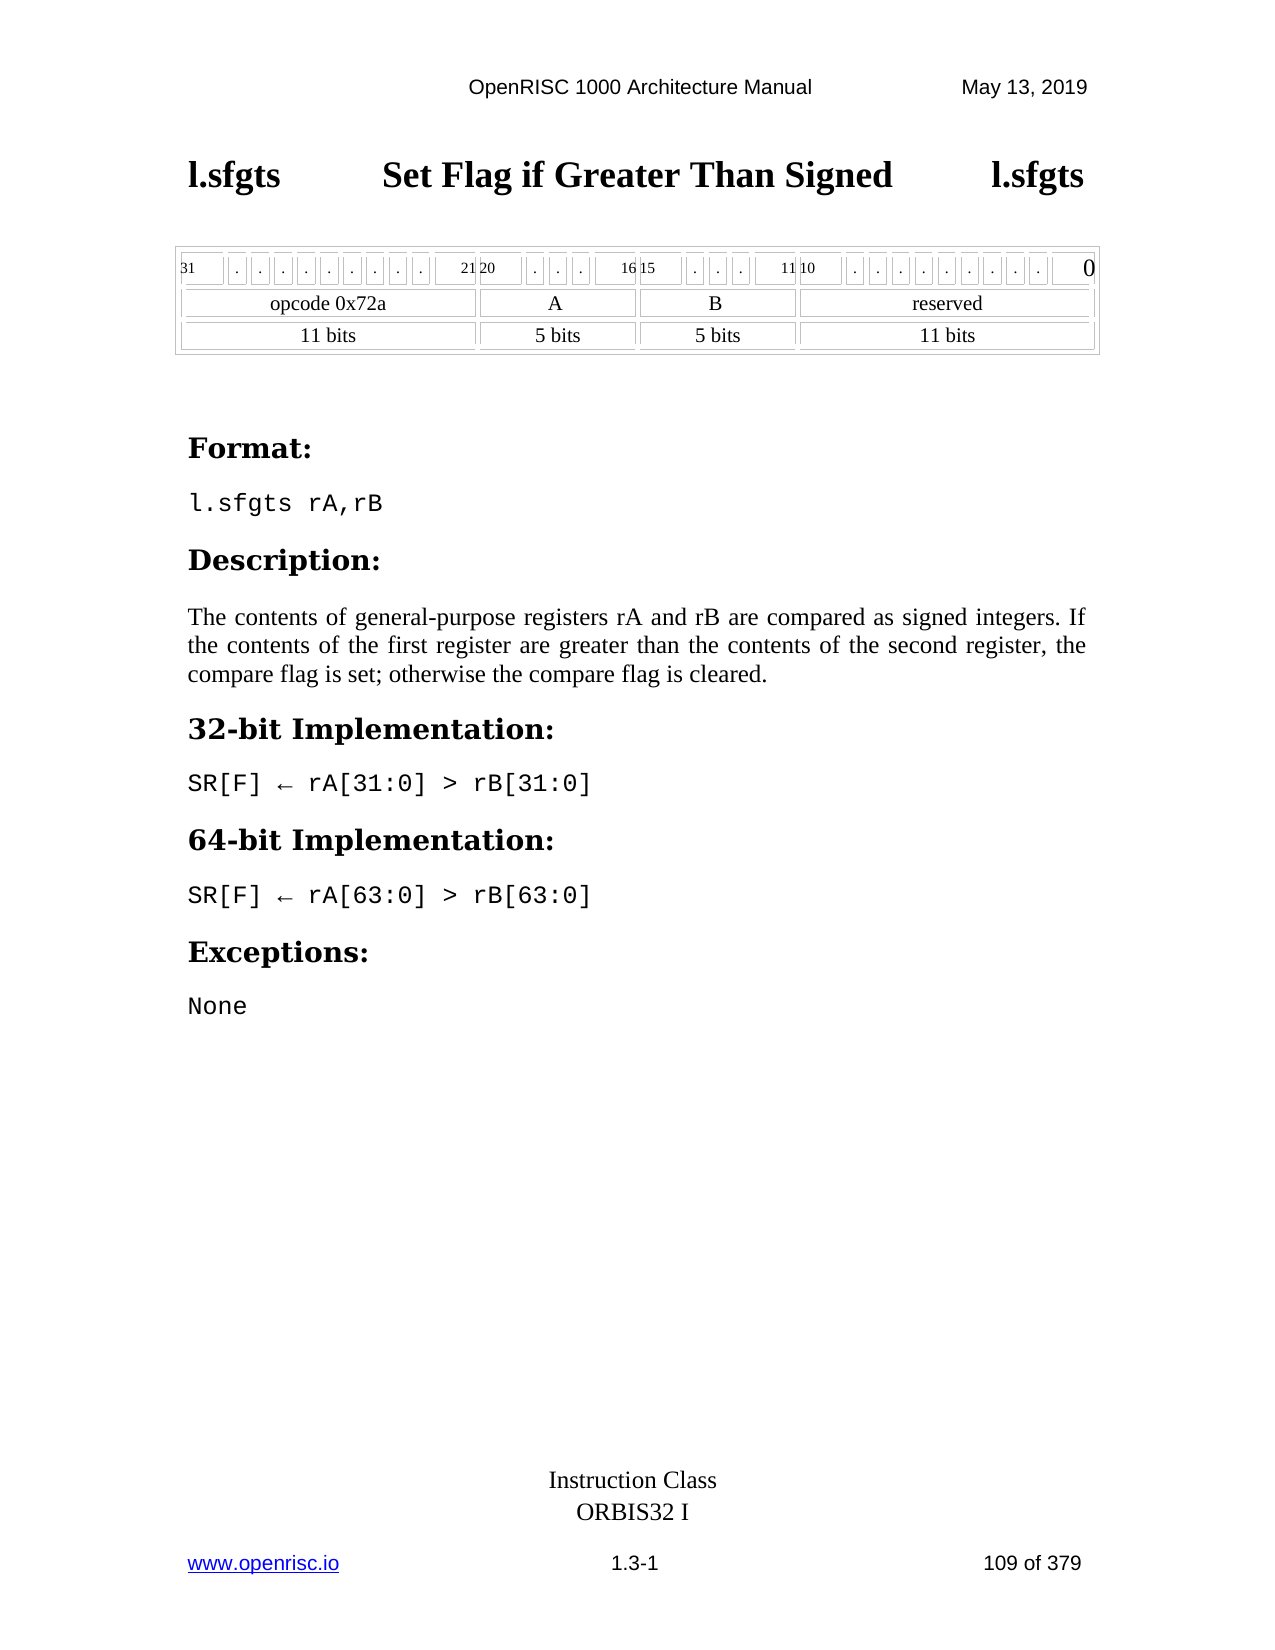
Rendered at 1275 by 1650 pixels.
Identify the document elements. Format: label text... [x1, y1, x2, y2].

text Exceptions: [187, 936, 1087, 968]
text None [187, 993, 1087, 1022]
text SR[F] ← rA[63:0] > rB[63:0] [187, 882, 1087, 911]
text 32-bit Implementation: [187, 713, 1087, 746]
text Format: [187, 432, 1087, 465]
text Description: [187, 543, 1087, 577]
text SR[F] ← rA[31:0] > rB[31:0] [187, 771, 1087, 799]
text l.sfgts rA,rB [187, 490, 1087, 518]
text The contents of general-purpose registers rA and rB are compared as signed integers. If the contents of the first register are greater than the contents of the second register, the compare flag is set; otherwise the compare flag is cleared. [187, 602, 1087, 688]
text 64-bit Implementation: [187, 824, 1087, 857]
